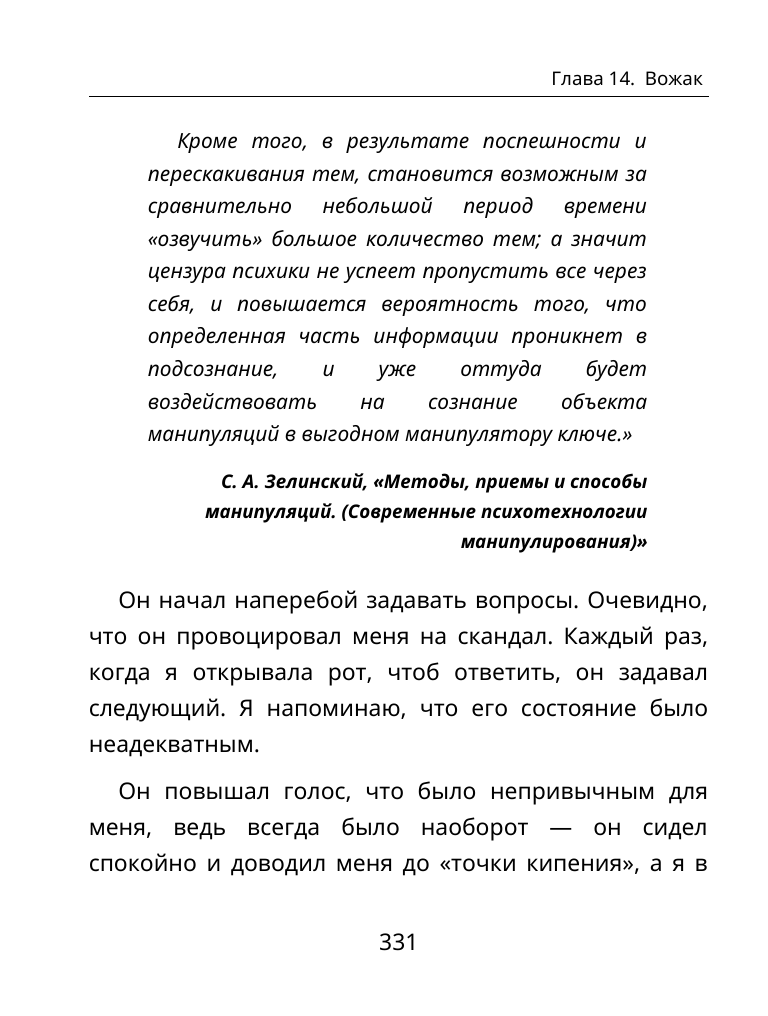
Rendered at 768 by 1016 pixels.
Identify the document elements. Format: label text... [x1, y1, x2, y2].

text С. А. Зелинский, «Методы, приемы и способы манипуляций. (Современные психотехнологии манипулирования)» [148, 464, 649, 554]
text Он повышал голос, что было непривычным для меня, ведь всегда было наоборот — он сидел спокойно и доводил меня до «точки кипения», а я в [88, 775, 709, 878]
text Он начал наперебой задавать вопросы. Очевидно, что он провоцировал меня на скандал. Каждый раз, когда я открывала рот, чтоб ответить, он задавал следующий. Я напоминаю, что его состояние было неадекватным. [88, 584, 709, 759]
text Кроме того, в результате поспешности и перескакивания тем, становится возможным за сравнительно небольшой период времени «озвучить» большое количество тем; а значит цензура психики не успеет пропустить все через себя, и повышается вероятность того, что определенная часть информации проникнет в подсознание, и уже оттуда будет воздействовать на сознание объекта манипуляций в выгодном манипулятору ключе.» [148, 126, 649, 448]
